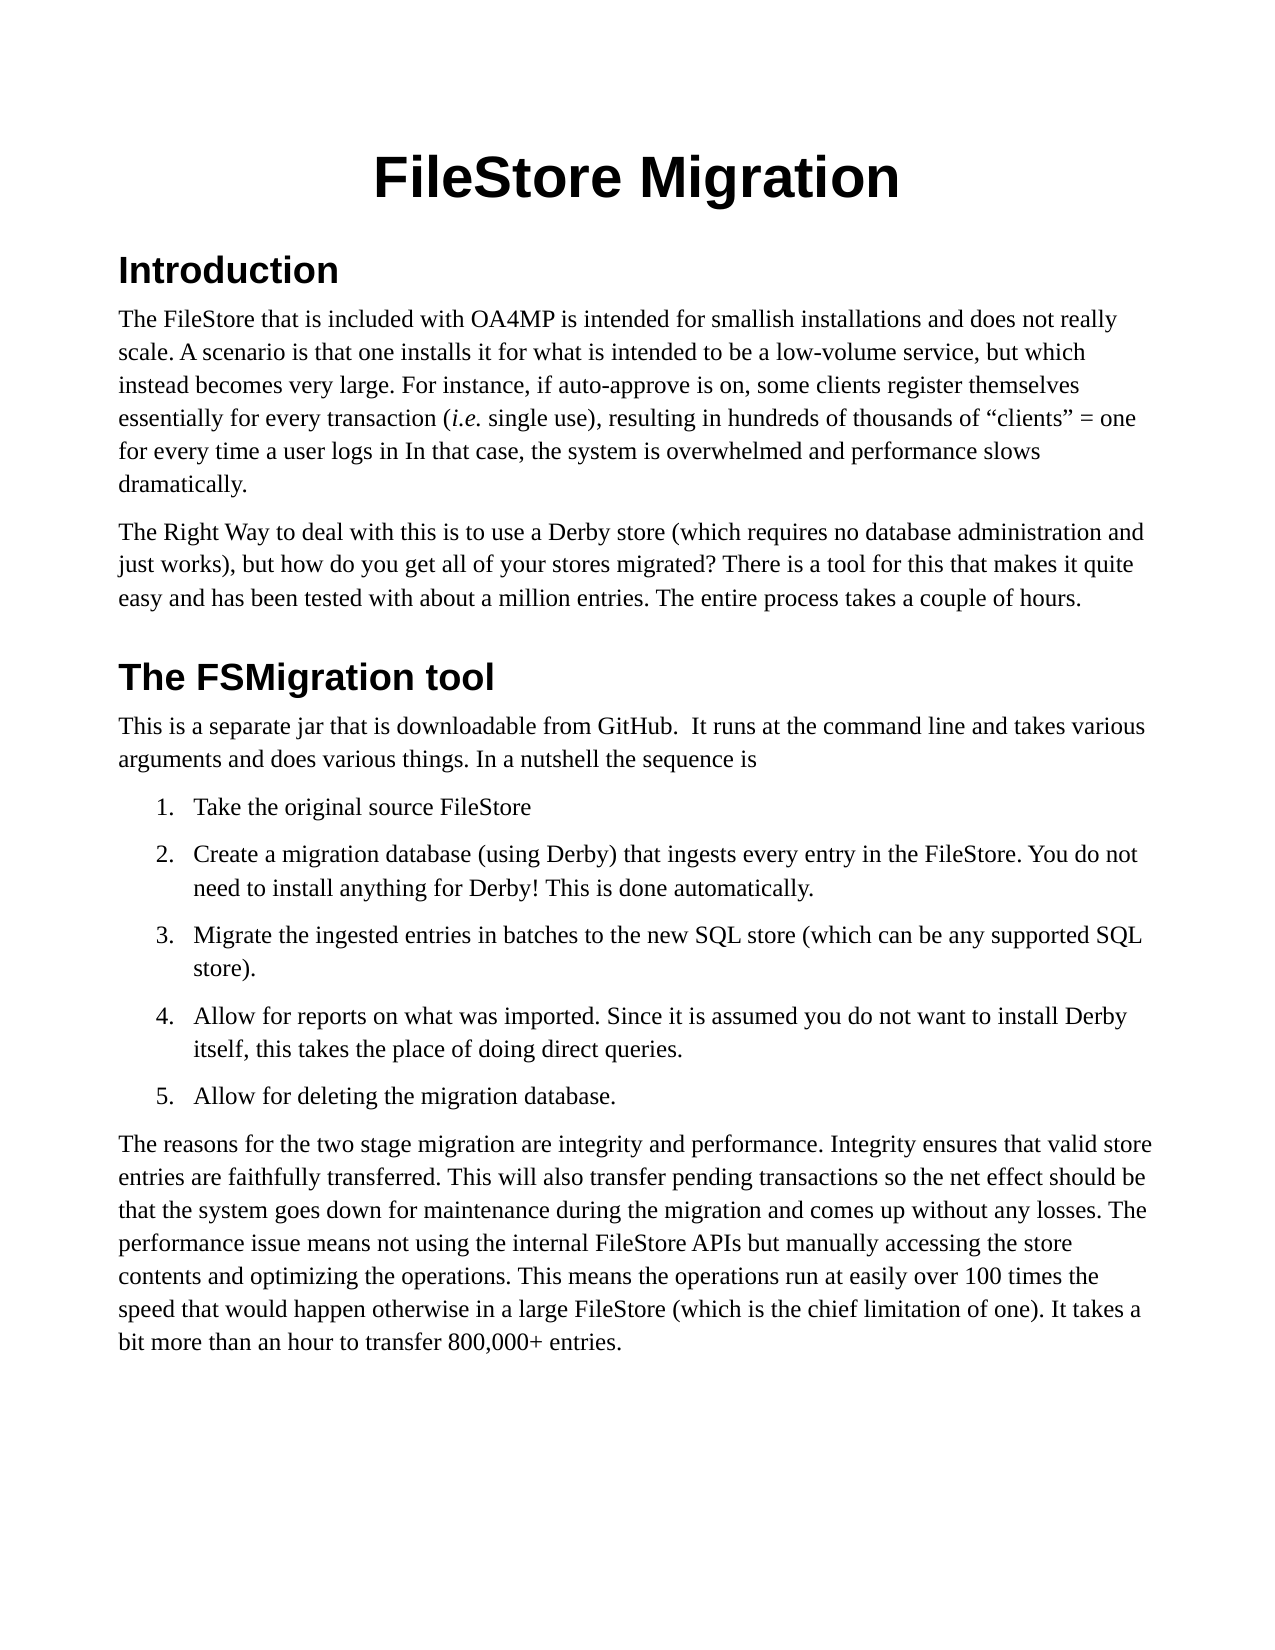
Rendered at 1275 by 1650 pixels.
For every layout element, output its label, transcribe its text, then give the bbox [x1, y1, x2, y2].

text The Right Way to deal with this is to use a Derby store (which requires no database administration and just works), but how do you get all of your stores migrated? There is a tool for this that makes it quite easy and has been tested with about a million entries. The entire process takes a couple of hours. [118, 517, 1157, 611]
subtitle Introduction [118, 248, 1157, 291]
list Allow for deleting the migration database. [156, 1081, 1157, 1110]
text The reasons for the two stage migration are integrity and performance. Integrity ensures that valid store entries are faithfully transferred. This will also transfer pending transactions so the net effect should be that the system goes down for maintenance during the migration and comes up without any losses. The performance issue means not using the internal FileStore APIs but manually accessing the store contents and optimizing the operations. This means the operations run at easily over 100 times the speed that would happen otherwise in a large FileStore (which is the chief limitation of one). It takes a bit more than an hour to transfer 800,000+ entries. [118, 1129, 1157, 1356]
title FileStore Migration [118, 143, 1157, 210]
subtitle The FSMigration tool [118, 655, 1157, 699]
text The FileStore that is included with OA4MP is intended for smallish installations and does not really scale. A scenario is that one installs it for what is intended to be a low-volume service, but which instead becomes very large. For instance, if auto-approve is on, some clients register themselves essentially for every transaction (i.e. single use), resulting in hundreds of thousands of “clients” = one for every time a user logs in In that case, the system is overwhelmed and performance slows dramatically. [118, 304, 1157, 498]
list Allow for reports on what was imported. Since it is assumed you do not want to install Derby itself, this takes the place of doing direct queries. [156, 1001, 1157, 1063]
list Migrate the ingested entries in batches to the new SQL store (which can be any supported SQL store). [156, 920, 1157, 982]
list Take the original source FileStore [156, 792, 1157, 821]
list Create a migration database (using Derby) that ingests every entry in the FileStore. You do not need to install anything for Derby! This is done automatically. [156, 839, 1157, 901]
text This is a separate jar that is downloadable from GitHub. It runs at the command line and takes various arguments and does various things. In a nutshell the sequence is [118, 711, 1157, 773]
